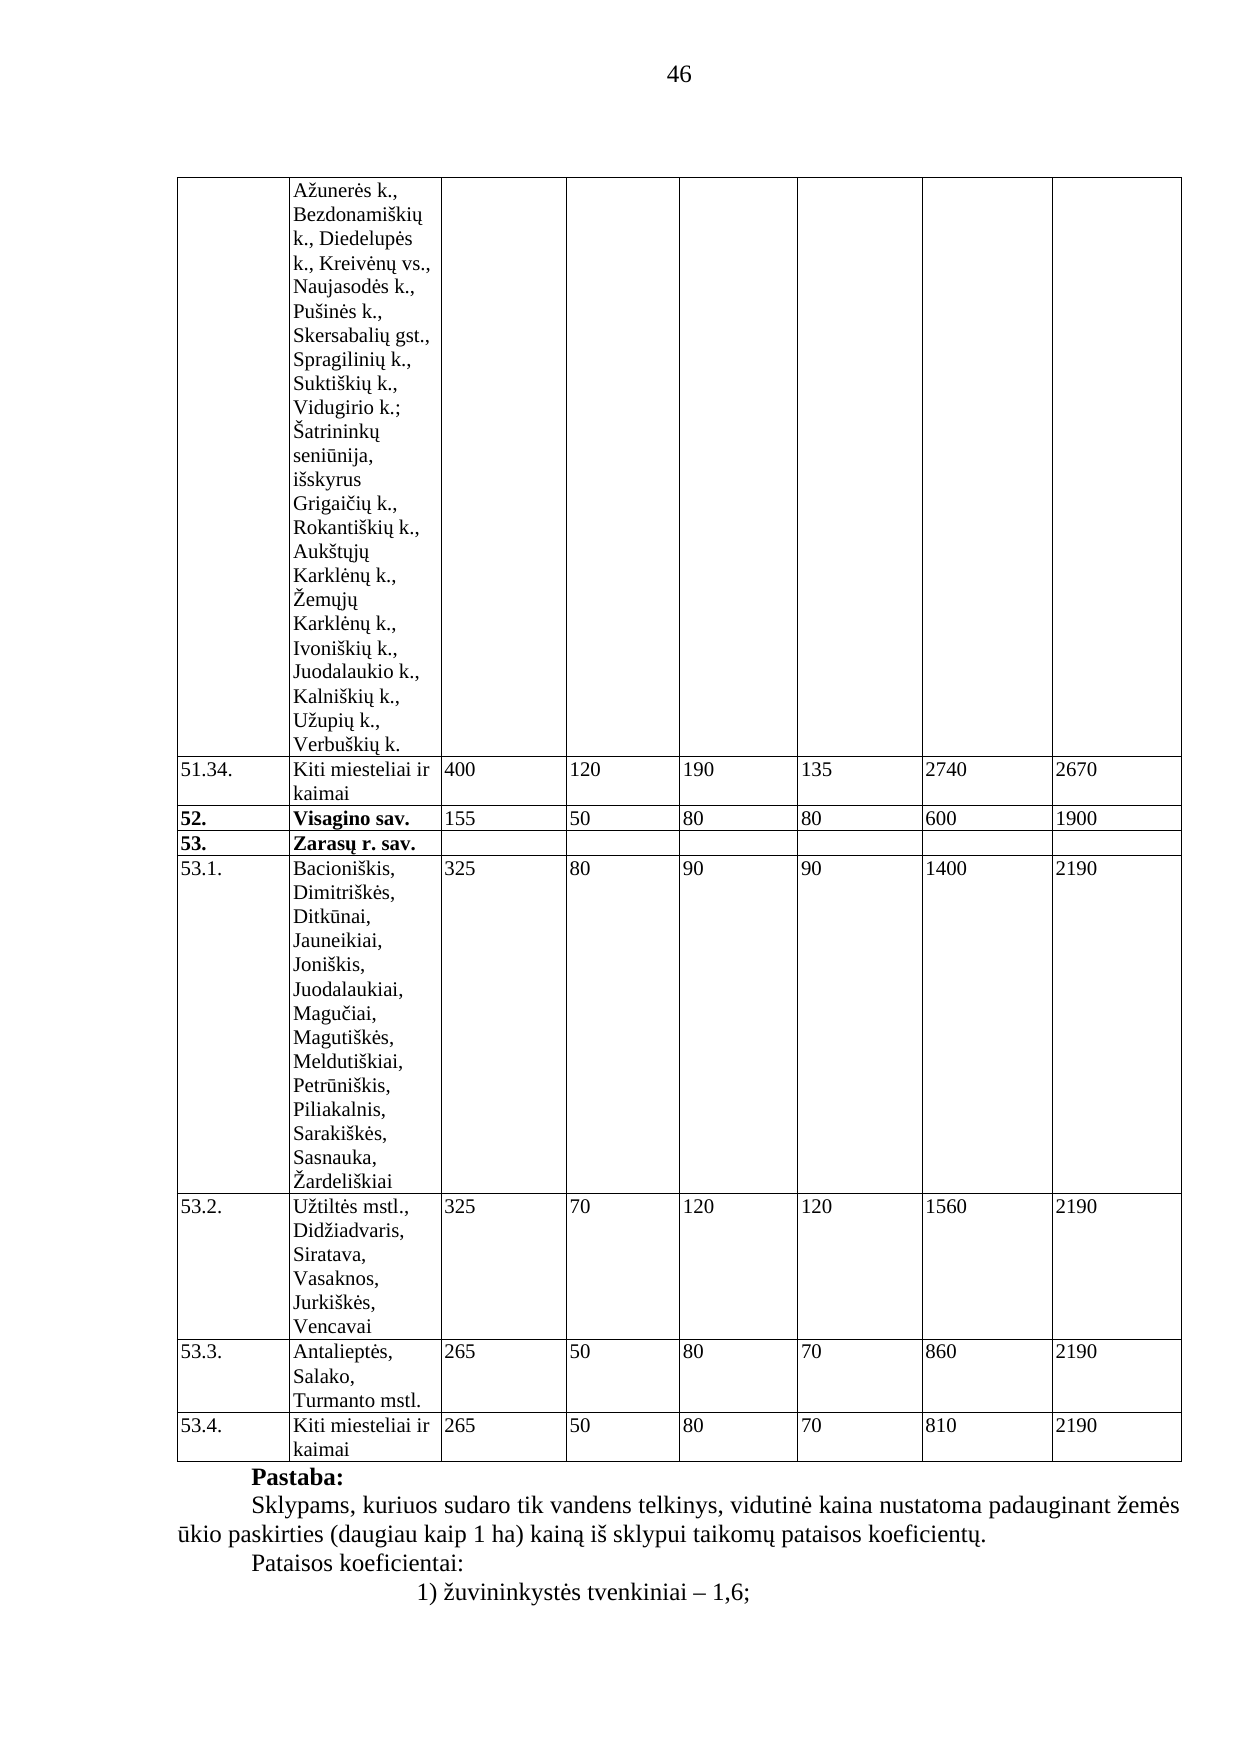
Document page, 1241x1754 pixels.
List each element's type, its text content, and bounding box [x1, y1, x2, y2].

table_cell 2190 [1053, 1340, 1181, 1412]
table_cell 53.3. [178, 1340, 289, 1412]
table_cell Visagino sav. [290, 806, 441, 830]
table_cell 80 [567, 856, 679, 1193]
table_cell 325 [442, 1194, 566, 1338]
table_cell [178, 178, 289, 756]
table_cell 2190 [1053, 856, 1181, 1193]
table_cell [1053, 178, 1181, 756]
table_cell 2190 [1053, 1194, 1181, 1338]
table_cell 860 [923, 1340, 1052, 1412]
table_cell [798, 178, 922, 756]
text 1) žuvininkystės tvenkiniai – 1,6; [343, 1577, 1181, 1606]
table_cell [680, 178, 797, 756]
table_cell 51.34. [178, 757, 289, 805]
table_cell 90 [798, 856, 922, 1193]
table_cell Kiti miesteliai ir kaimai [290, 757, 441, 805]
table_cell [442, 831, 566, 855]
table_cell [680, 831, 797, 855]
table_cell 265 [442, 1413, 566, 1461]
table_cell [1053, 831, 1181, 855]
table_cell 400 [442, 757, 566, 805]
table_cell [798, 831, 922, 855]
table_cell 80 [680, 1340, 797, 1412]
text Sklypams, kuriuos sudaro tik vandens telkinys, vidutinė kaina nustatoma padauginant žemės ūkio paskirties (daugiau kaip 1 ha) kainą iš sklypui taikomų pataisos koeficientų. [177, 1491, 1181, 1548]
table_cell 2670 [1053, 757, 1181, 805]
table_cell 50 [567, 1340, 679, 1412]
table_cell 600 [923, 806, 1052, 830]
table_cell 53. [178, 831, 289, 855]
table_cell 53.4. [178, 1413, 289, 1461]
table_cell 120 [798, 1194, 922, 1338]
table_cell 190 [680, 757, 797, 805]
table_cell 53.2. [178, 1194, 289, 1338]
table_cell [442, 178, 566, 756]
table_cell 70 [798, 1340, 922, 1412]
table_cell 2190 [1053, 1413, 1181, 1461]
table_cell 50 [567, 1413, 679, 1461]
table_cell 155 [442, 806, 566, 830]
table_cell [923, 178, 1052, 756]
table_cell 80 [798, 806, 922, 830]
table_cell 52. [178, 806, 289, 830]
table_cell Ažunerės k., Bezdonamiškių k., Diedelupės k., Kreivėnų vs., Naujasodės k., Pušinės k., Skersabalių gst., Spragilinių k., Suktiškių k., Vidugirio k.; Šatrininkų seniūnija, išskyrus Grigaičių k., Rokantiškių k., Aukštųjų Karklėnų k., Žemųjų Karklėnų k., Ivoniškių k., Juodalaukio k., Kalniškių k., Užupių k., Verbuškių k. [290, 178, 441, 756]
table_cell 90 [680, 856, 797, 1193]
table_cell 53.1. [178, 856, 289, 1193]
table_cell 1560 [923, 1194, 1052, 1338]
table_cell 50 [567, 806, 679, 830]
table_cell 325 [442, 856, 566, 1193]
table_cell 135 [798, 757, 922, 805]
table_cell [923, 831, 1052, 855]
table_cell Kiti miesteliai ir kaimai [290, 1413, 441, 1461]
text Pastaba: [177, 1462, 1181, 1491]
table_cell [567, 178, 679, 756]
table_cell 1900 [1053, 806, 1181, 830]
table_cell 265 [442, 1340, 566, 1412]
table_cell 120 [567, 757, 679, 805]
table_cell Antalieptės, Salako, Turmanto mstl. [290, 1340, 441, 1412]
table_cell 1400 [923, 856, 1052, 1193]
text Pataisos koeficientai: [177, 1548, 1181, 1577]
table_cell 70 [798, 1413, 922, 1461]
table_cell Zarasų r. sav. [290, 831, 441, 855]
table_cell 810 [923, 1413, 1052, 1461]
table_cell 80 [680, 806, 797, 830]
table_cell 120 [680, 1194, 797, 1338]
table_cell 70 [567, 1194, 679, 1338]
table_cell Bacioniškis, Dimitriškės, Ditkūnai, Jauneikiai, Joniškis, Juodalaukiai, Magučiai, Magutiškės, Meldutiškiai, Petrūniškis, Piliakalnis, Sarakiškės, Sasnauka, Žardeliškiai [290, 856, 441, 1193]
table_cell Užtiltės mstl., Didžiadvaris, Siratava, Vasaknos, Jurkiškės, Vencavai [290, 1194, 441, 1338]
table_cell [567, 831, 679, 855]
table_cell 2740 [923, 757, 1052, 805]
table_cell 80 [680, 1413, 797, 1461]
